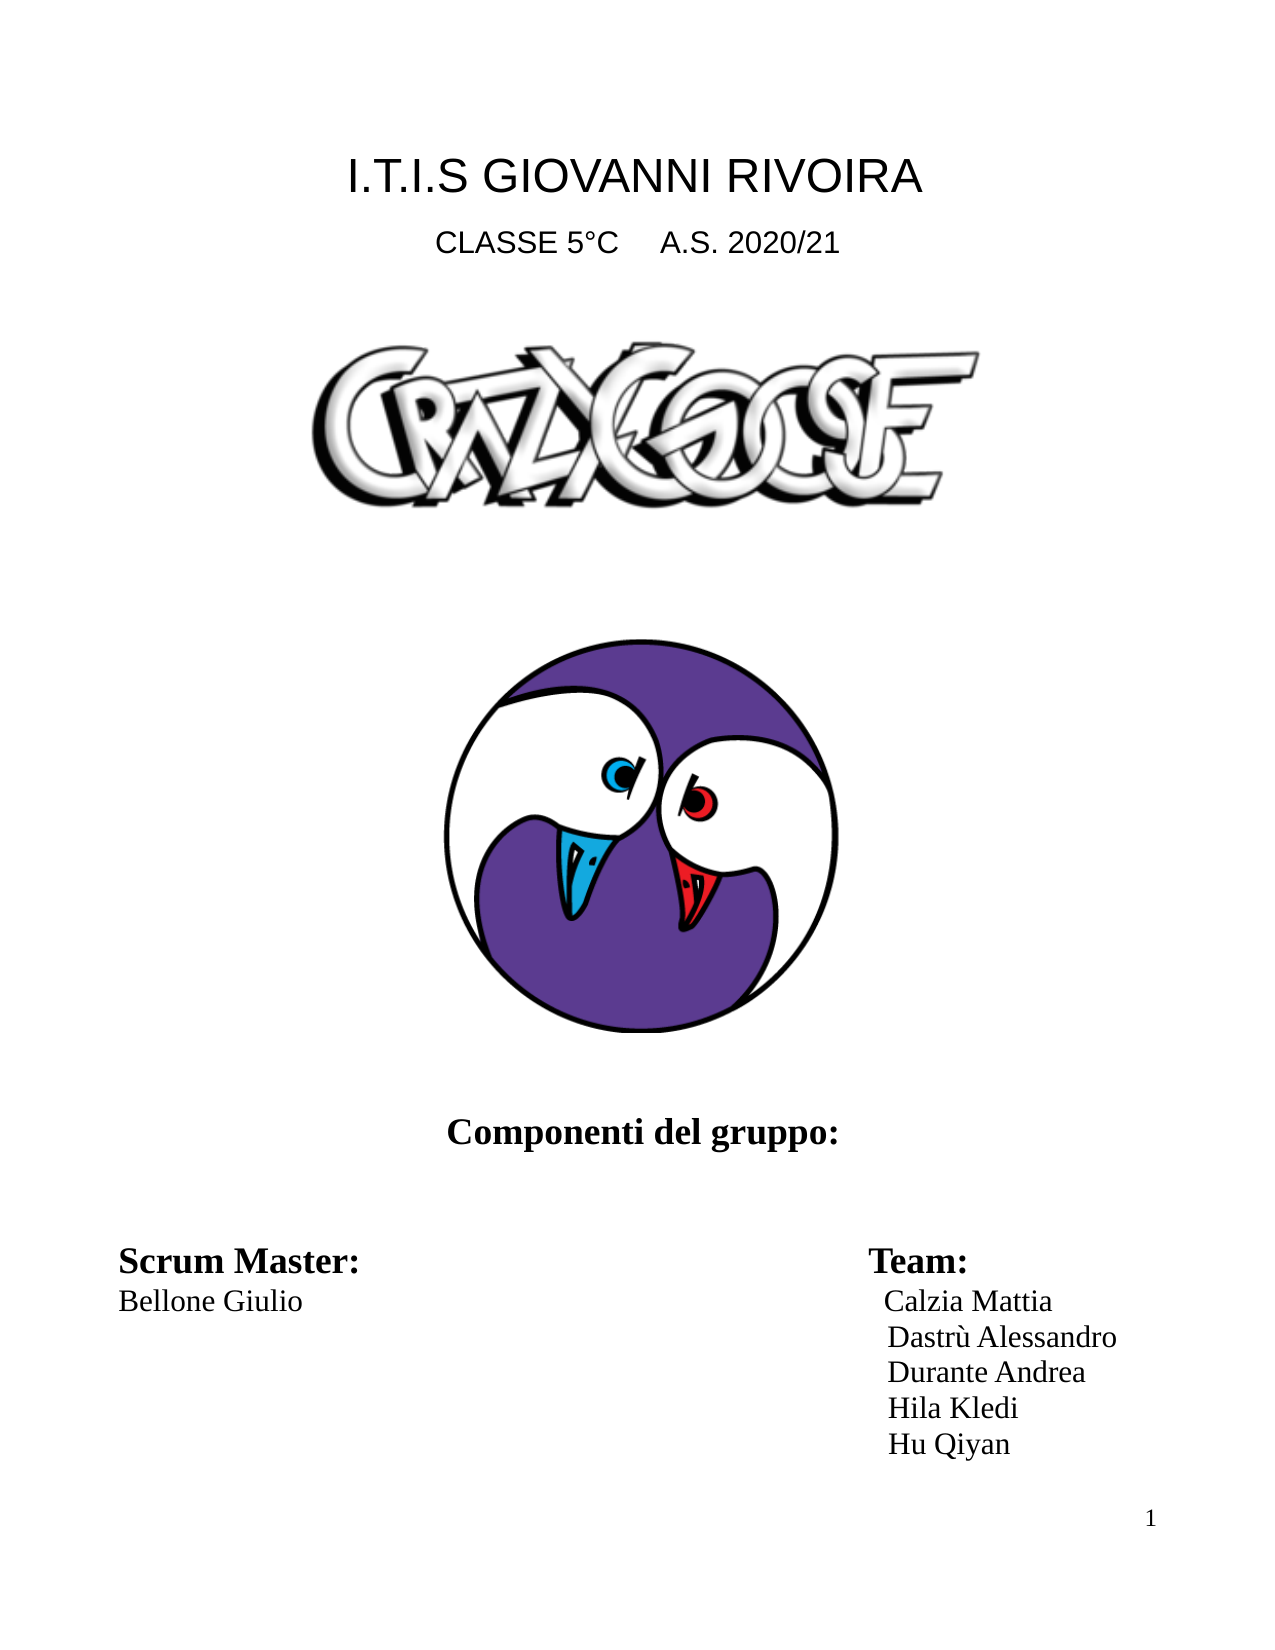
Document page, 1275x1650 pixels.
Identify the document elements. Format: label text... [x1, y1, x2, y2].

text Durante Andrea [118, 1354, 1157, 1390]
text Dastrù Alessandro [118, 1318, 1157, 1354]
text Componenti del gruppo: [118, 1109, 1157, 1152]
text CLASSE 5°C A.S. 2020/21 [118, 224, 1157, 260]
text Hu Qiyan [118, 1426, 1157, 1462]
text Hila Kledi [118, 1390, 1157, 1426]
text Bellone Giulio Calzia Mattia [118, 1282, 1157, 1318]
text I.T.I.S GIOVANNI RIVOIRA [118, 148, 1157, 203]
picture [287, 315, 1012, 552]
picture [441, 639, 848, 1033]
text Scrum Master: Team: [118, 1239, 1157, 1282]
